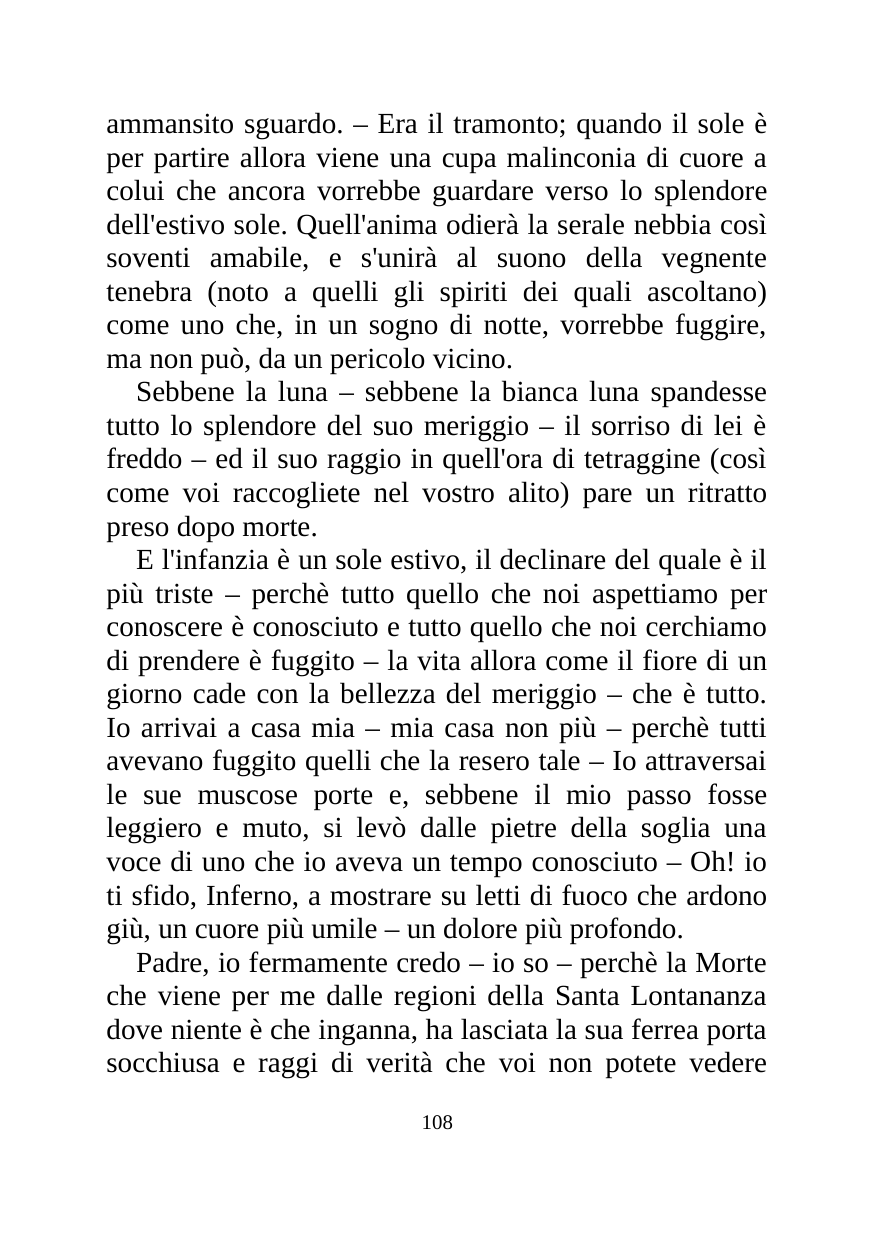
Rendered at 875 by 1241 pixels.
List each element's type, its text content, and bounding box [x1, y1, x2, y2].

text Padre, io fermamente credo – io so – perchè la Morte che viene per me dalle regioni della Santa Lontananza dove niente è che inganna, ha lasciata la sua ferrea porta socchiusa e raggi di verità che voi non potete vedere [106, 945, 768, 1079]
text ammansito sguardo. – Era il tramonto; quando il sole è per partire allora viene una cupa malinconia di cuore a colui che ancora vorrebbe guardare verso lo splendore dell'estivo sole. Quell'anima odierà la serale nebbia così soventi amabile, e s'unirà al suono della vegnente tenebra (noto a quelli gli spiriti dei quali ascoltano) come uno che, in un sogno di notte, vorrebbe fuggire, ma non può, da un pericolo vicino. [106, 106, 768, 374]
text E l'infanzia è un sole estivo, il declinare del quale è il più triste – perchè tutto quello che noi aspettiamo per conoscere è conosciuto e tutto quello che noi cerchiamo di prendere è fuggito – la vita allora come il fiore di un giorno cade con la bellezza del meriggio – che è tutto. Io arrivai a casa mia – mia casa non più – perchè tutti avevano fuggito quelli che la resero tale – Io attraversai le sue muscose porte e, sebbene il mio passo fosse leggiero e muto, si levò dalle pietre della soglia una voce di uno che io aveva un tempo conosciuto – Oh! io ti sfido, Inferno, a mostrare su letti di fuoco che ardono giù, un cuore più umile – un dolore più profondo. [106, 542, 768, 945]
text Sebbene la luna – sebbene la bianca luna spandesse tutto lo splendore del suo meriggio – il sorriso di lei è freddo – ed il suo raggio in quell'ora di tetraggine (così come voi raccogliete nel vostro alito) pare un ritratto preso dopo morte. [106, 374, 768, 542]
